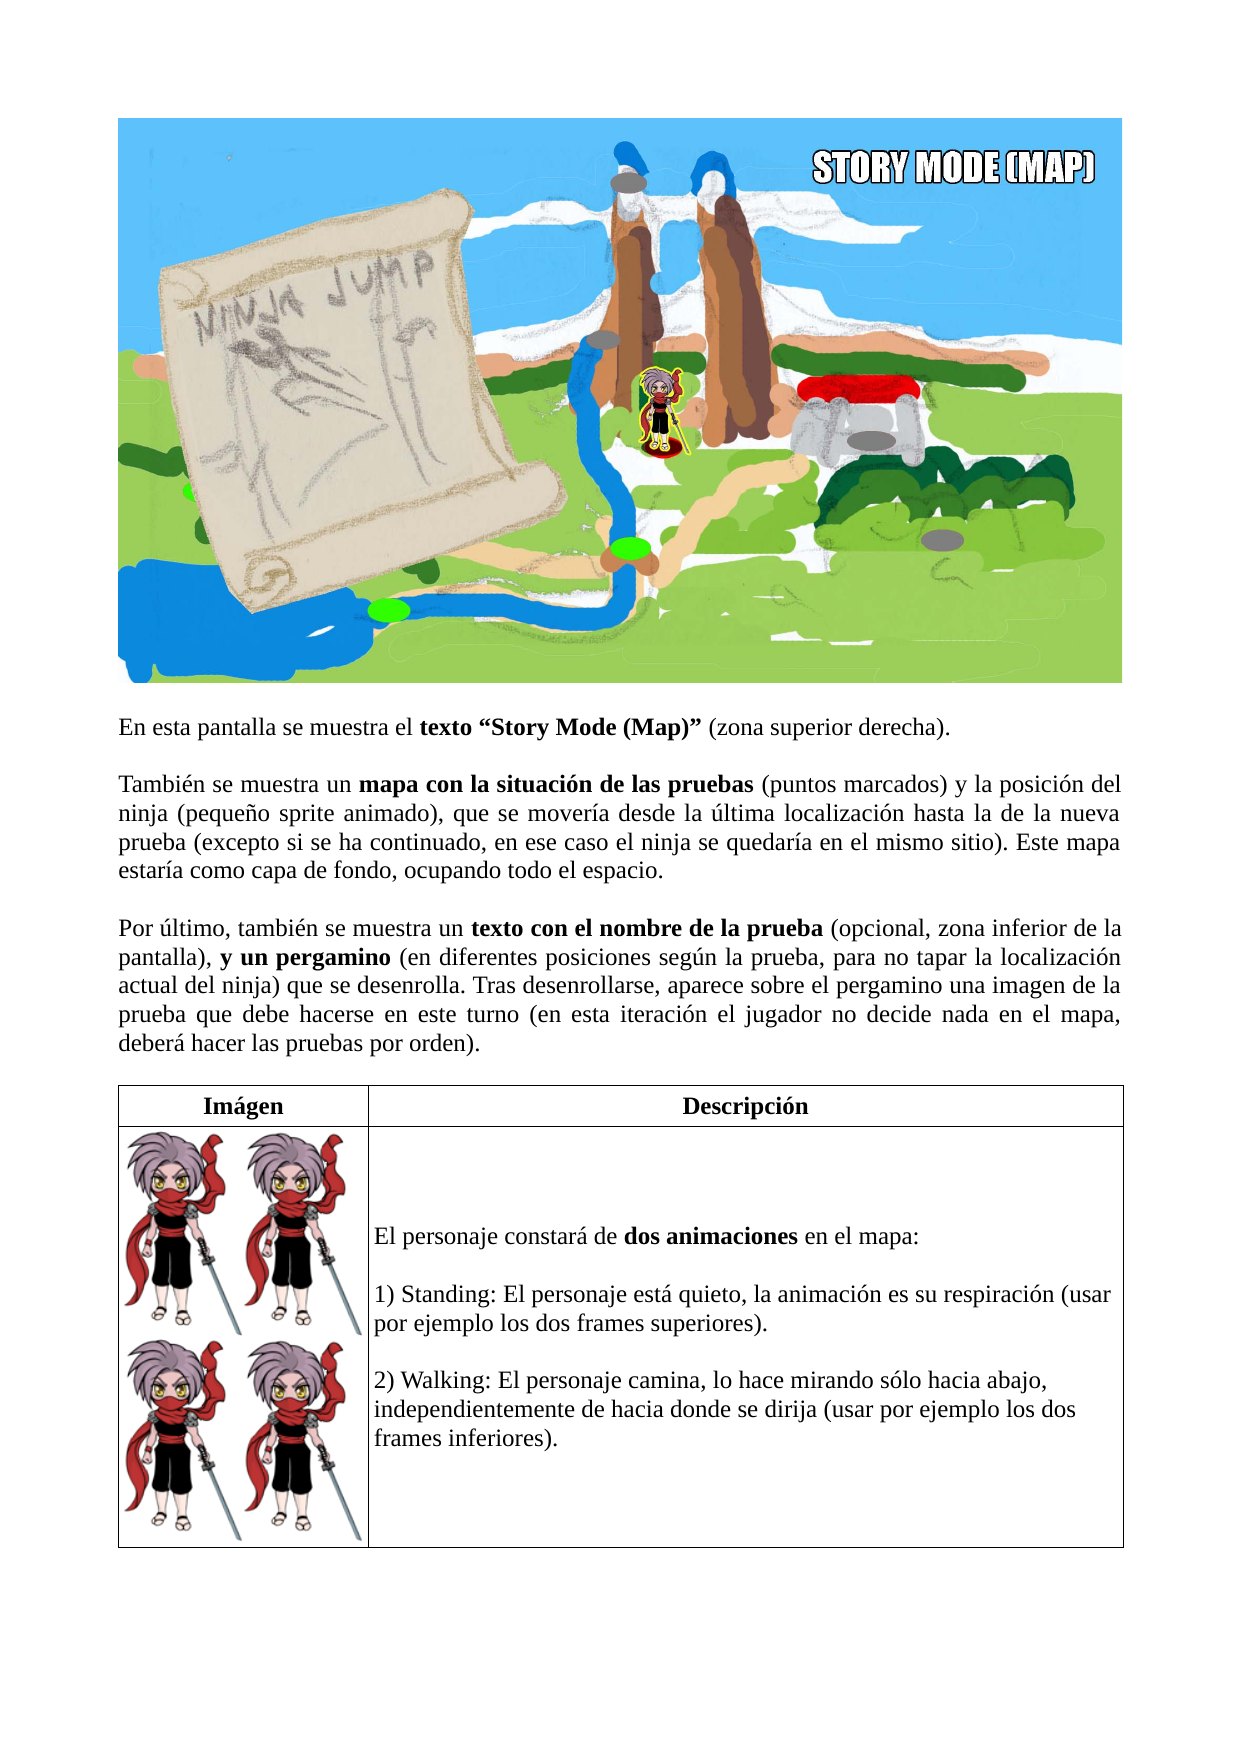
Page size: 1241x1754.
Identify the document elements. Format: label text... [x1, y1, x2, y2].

table_cell El personaje constará de dos animaciones en el mapa: 1) Standing: El personaje está quieto, la animación es su respiración (usar por ejemplo los dos frames superiores). 2) Walking: El personaje camina, lo hace mirando sólo hacia abajo, independientemente de hacia donde se dirija (usar por ejemplo los dos frames inferiores). [369, 1127, 1123, 1547]
table_cell [119, 1127, 368, 1547]
text Por último, también se muestra un texto con el nombre de la prueba (opcional, zona inferior de la pantalla), y un pergamino (en diferentes posiciones según la prueba, para no tapar la localización actual del ninja) que se desenrolla. Tras desenrollarse, aparece sobre el pergamino una imagen de la prueba que debe hacerse en este turno (en esta iteración el jugador no decide nada en el mapa, deberá hacer las pruebas por orden). [118, 913, 1122, 1057]
text En esta pantalla se muestra el texto “Story Mode (Map)” (zona superior derecha). [118, 712, 1122, 740]
table_header Imágen [119, 1086, 368, 1126]
picture [118, 118, 1123, 683]
text También se muestra un mapa con la situación de las pruebas (puntos marcados) y la posición del ninja (pequeño sprite animado), que se movería desde la última localización hasta la de la nueva prueba (excepto si se ha continuado, en ese caso el ninja se quedaría en el mismo sitio). Este mapa estaría como capa de fondo, ocupando todo el espacio. [118, 769, 1122, 884]
picture [123, 1131, 363, 1542]
table_header Descripción [369, 1086, 1123, 1126]
